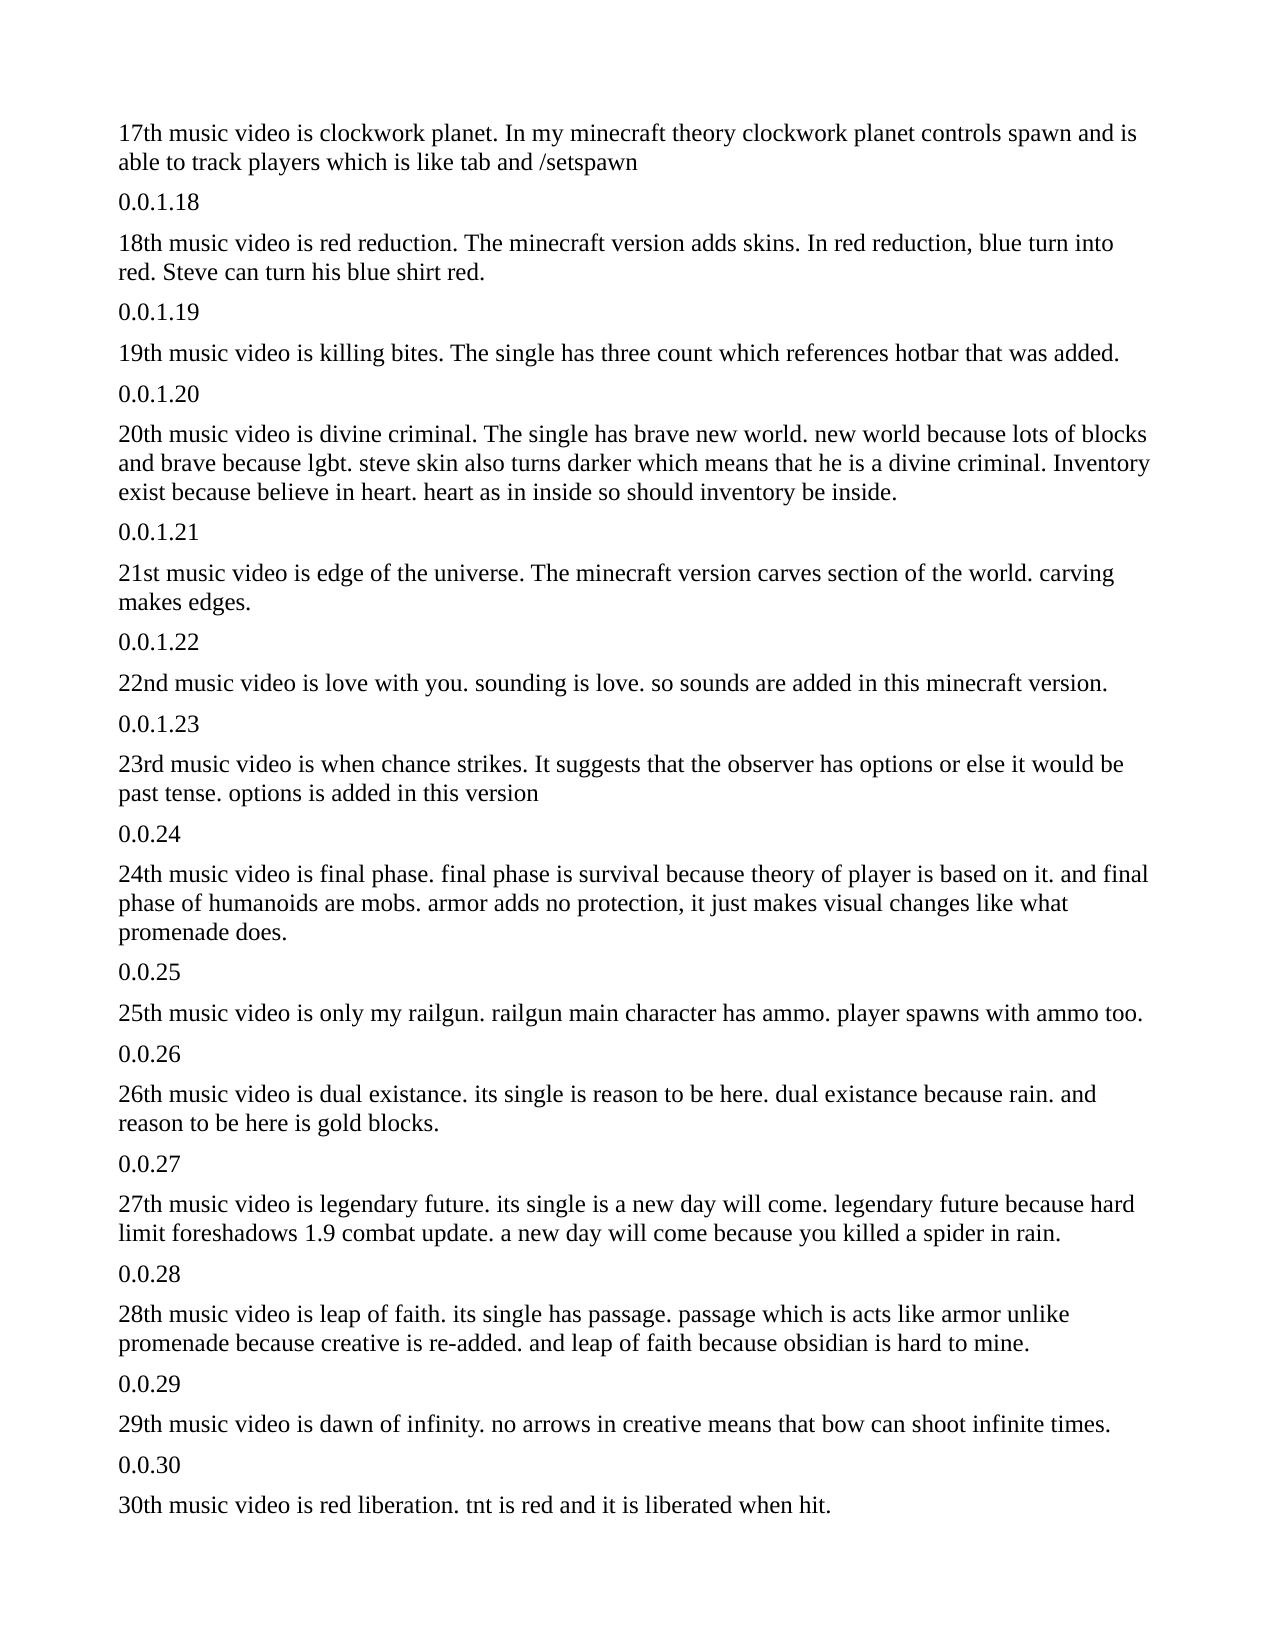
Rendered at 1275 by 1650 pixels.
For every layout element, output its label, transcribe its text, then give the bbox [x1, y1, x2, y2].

text 0.0.1.18 [118, 187, 1157, 216]
text 0.0.25 [118, 957, 1157, 986]
text 0.0.28 [118, 1259, 1157, 1287]
text 24th music video is final phase. final phase is survival because theory of player is based on it. and final phase of humanoids are mobs. armor adds no protection, it just makes visual changes like what promenade does. [118, 859, 1157, 946]
text 0.0.29 [118, 1369, 1157, 1397]
text 30th music video is red liberation. tnt is red and it is liberated when hit. [118, 1491, 1157, 1519]
text 27th music video is legendary future. its single is a new day will come. legendary future because hard limit foreshadows 1.9 combat update. a new day will come because you killed a spider in rain. [118, 1189, 1157, 1247]
text 17th music video is clockwork planet. In my minecraft theory clockwork planet controls spawn and is able to track players which is like tab and /setspawn [118, 118, 1157, 176]
text 19th music video is killing bites. The single has three count which references hotbar that was added. [118, 338, 1157, 367]
text 0.0.24 [118, 819, 1157, 847]
text 0.0.30 [118, 1450, 1157, 1479]
text 20th music video is divine criminal. The single has brave new world. new world because lots of blocks and brave because lgbt. steve skin also turns darker which means that he is a divine criminal. Inventory exist because believe in heart. heart as in inside so should inventory be inside. [118, 419, 1157, 506]
text 22nd music video is love with you. sounding is love. so sounds are added in this minecraft version. [118, 668, 1157, 697]
text 0.0.27 [118, 1149, 1157, 1177]
text 23rd music video is when chance strikes. It suggests that the observer has options or else it would be past tense. options is added in this version [118, 749, 1157, 807]
text 0.0.1.22 [118, 627, 1157, 656]
text 21st music video is edge of the universe. The minecraft version carves section of the world. carving makes edges. [118, 558, 1157, 616]
text 0.0.1.21 [118, 517, 1157, 546]
text 28th music video is leap of faith. its single has passage. passage which is acts like armor unlike promenade because creative is re-added. and leap of faith because obsidian is hard to mine. [118, 1299, 1157, 1357]
text 26th music video is dual existance. its single is reason to be here. dual existance because rain. and reason to be here is gold blocks. [118, 1079, 1157, 1137]
text 0.0.1.23 [118, 709, 1157, 737]
text 29th music video is dawn of infinity. no arrows in creative means that bow can shoot infinite times. [118, 1409, 1157, 1438]
text 0.0.1.20 [118, 379, 1157, 407]
text 25th music video is only my railgun. railgun main character has ammo. player spawns with ammo too. [118, 998, 1157, 1027]
text 0.0.1.19 [118, 297, 1157, 326]
text 18th music video is red reduction. The minecraft version adds skins. In red reduction, blue turn into red. Steve can turn his blue shirt red. [118, 228, 1157, 286]
text 0.0.26 [118, 1039, 1157, 1067]
